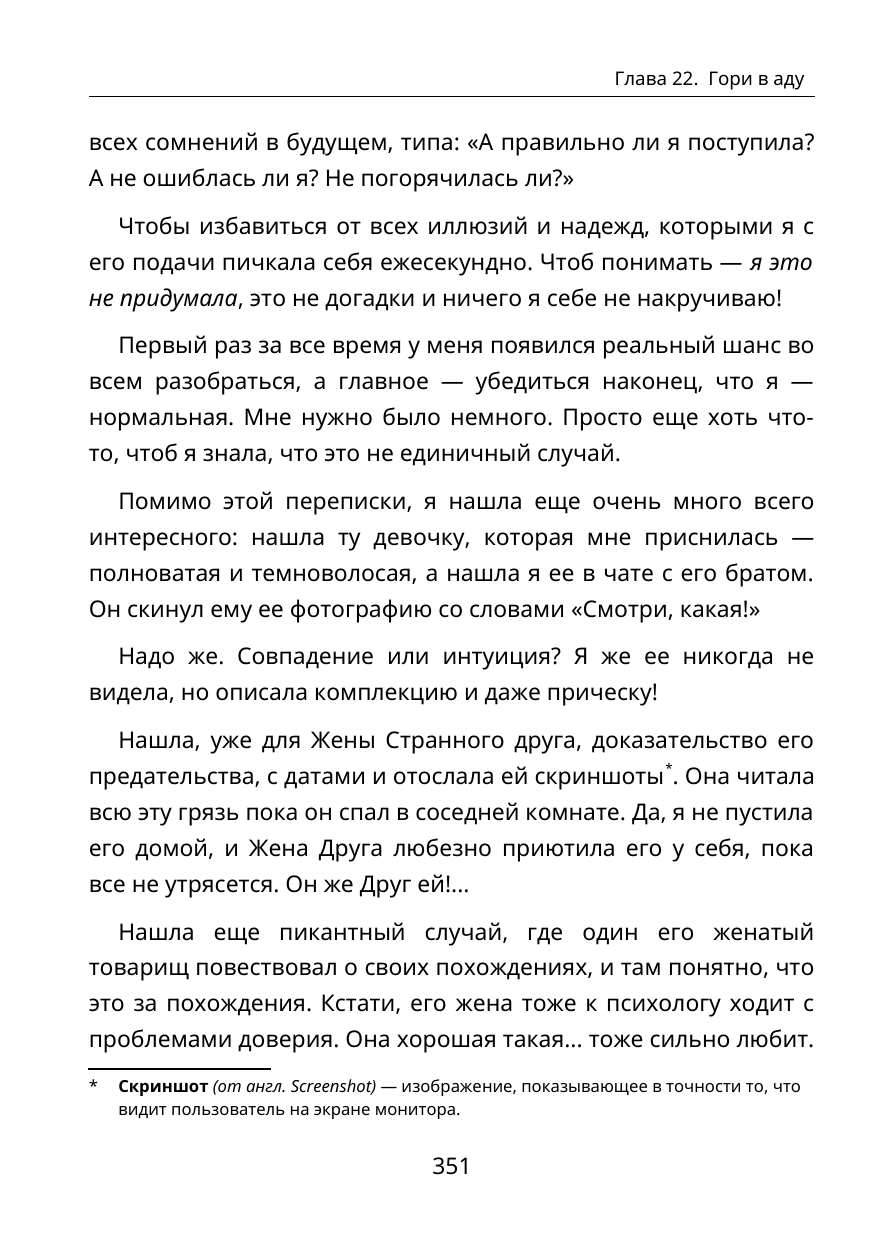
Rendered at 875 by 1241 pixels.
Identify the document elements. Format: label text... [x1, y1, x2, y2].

text Скриншот (от англ. Screenshot) — изображение, показывающее в точности то, что видит пользователь на экране монитора. [88, 1075, 815, 1120]
text Надо же. Совпадение или интуиция? Я же ее никогда не видела, но описала комплекцию и даже прическу! [88, 640, 815, 707]
text всех сомнений в будущем, типа: «А правильно ли я поступила? А не ошиблась ли я? Не погорячилась ли?» [88, 126, 815, 193]
text Помимо этой переписки, я нашла еще очень много всего интересного: нашла ту девочку, которая мне приснилась — полноватая и темноволосая, а нашла я ее в чате с его братом. Он скинул ему ее фотографию со словами «Смотри, какая!» [88, 485, 815, 624]
text Первый раз за все время у меня появился реальный шанс во всем разобраться, а главное — убедиться наконец, что я — нормальная. Мне нужно было немного. Просто еще хоть что-то, чтоб я знала, что это не единичный случай. [88, 329, 815, 468]
text Нашла, уже для Жены Странного друга, доказательство его предательства, с датами и отослала ей скриншоты. Она читала всю эту грязь пока он спал в соседней комнате. Да, я не пустила его домой, и Жена Друга любезно приютила его у себя, пока все не утрясется. Он же Друг ей!... [88, 724, 815, 899]
text Нашла еще пикантный случай, где один его женатый товарищ повествовал о своих похождениях, и там понятно, что это за похождения. Кстати, его жена тоже к психологу ходит с проблемами доверия. Она хорошая такая... тоже сильно любит. [88, 915, 815, 1054]
text Чтобы избавиться от всех иллюзий и надежд, которыми я с его подачи пичкала себя ежесекундно. Чтоб понимать — я это не придумала, это не догадки и ничего я себе не накручиваю! [88, 210, 815, 313]
